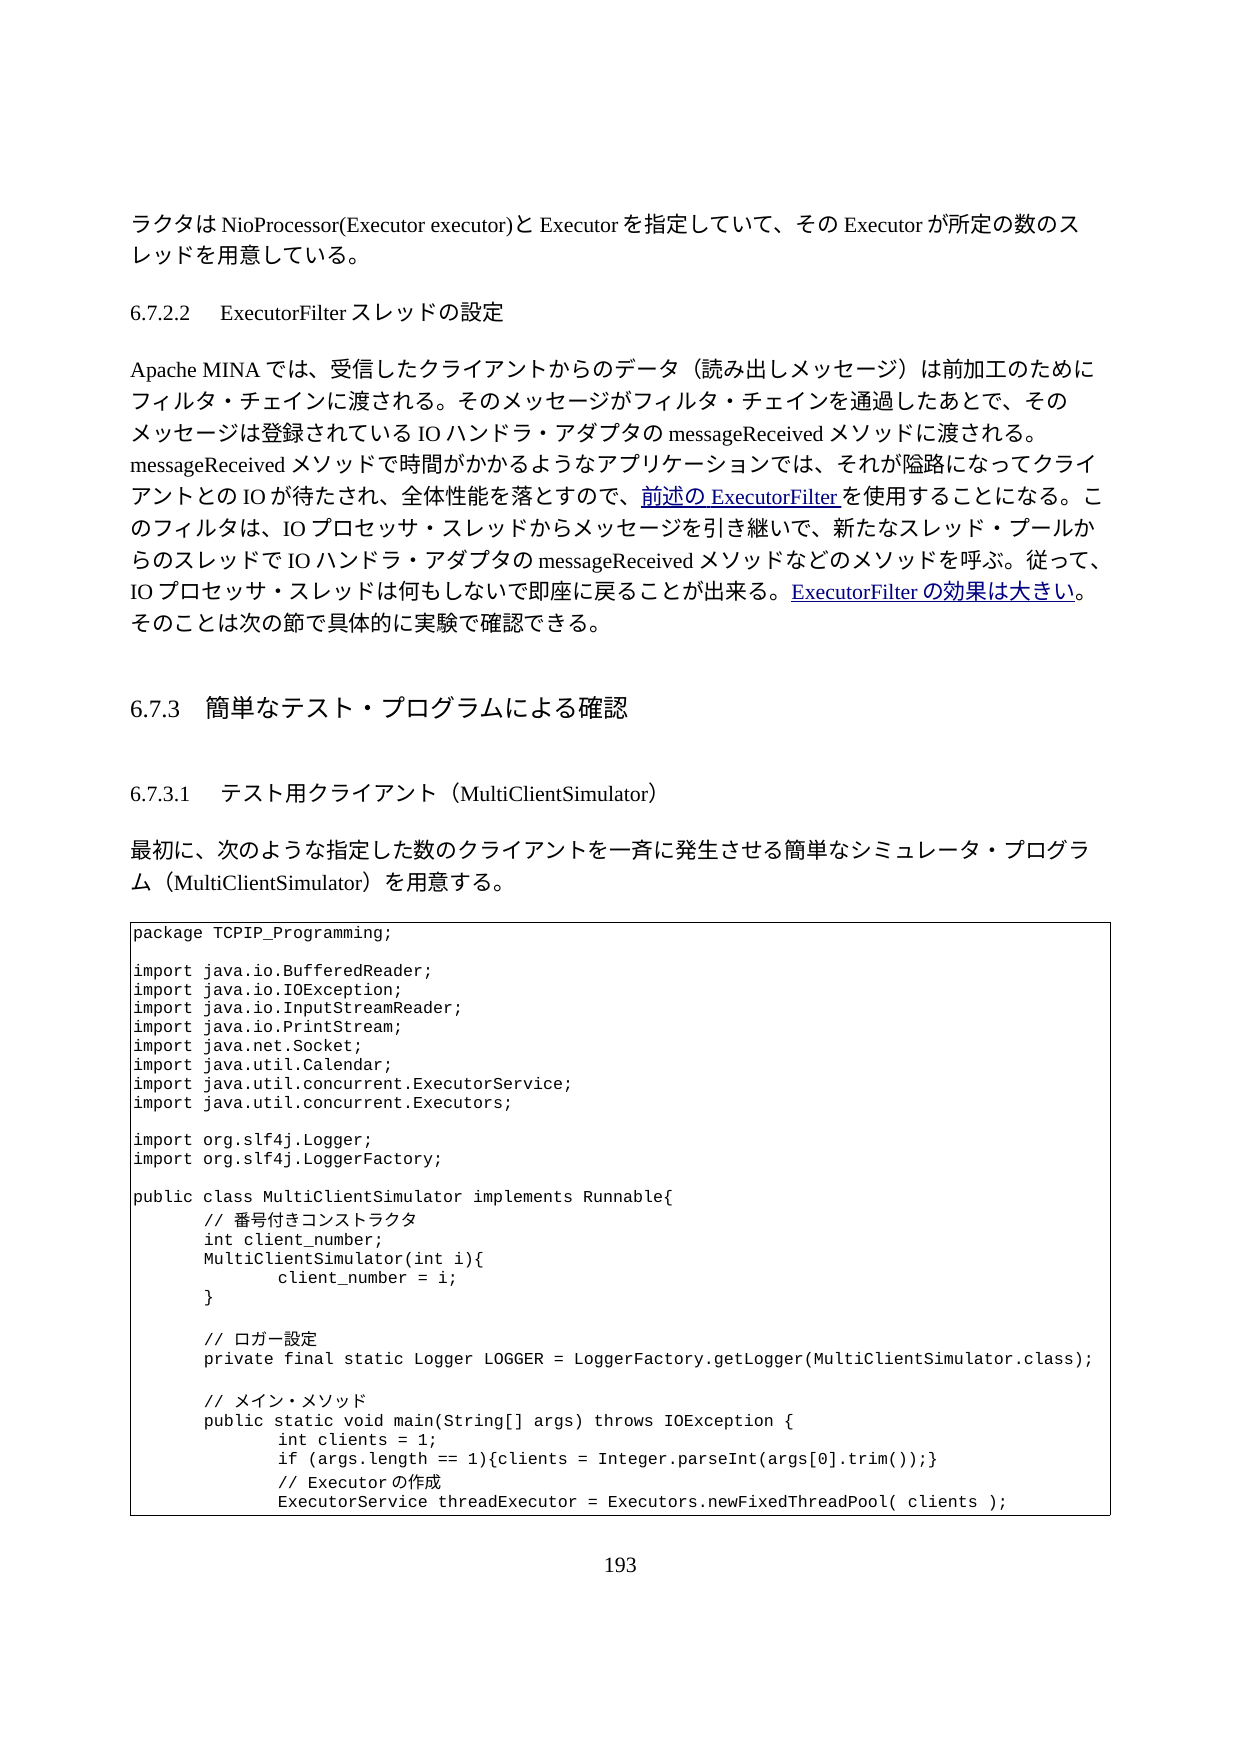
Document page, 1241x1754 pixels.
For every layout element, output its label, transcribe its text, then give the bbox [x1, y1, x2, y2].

text package TCPIP_Programming; [131, 923, 1110, 943]
text MultiClientSimulator(int i){ [131, 1248, 1110, 1266]
text import org.slf4j.Logger; [131, 1129, 1110, 1148]
subtitle ExecutorFilterスレッドの設定 [130, 295, 1110, 327]
text int clients = 1; [131, 1428, 1110, 1447]
text // ロガー設定 [131, 1323, 1110, 1347]
text import java.util.concurrent.ExecutorService; [131, 1072, 1110, 1091]
text int client_number; [131, 1229, 1110, 1248]
text import java.io.InputStreamReader; [131, 997, 1110, 1019]
text import java.io.PrintStream; [131, 1016, 1110, 1035]
subtitle テスト用クライアント（MultiClientSimulator） [130, 776, 1110, 807]
text private final static Logger LOGGER = LoggerFactory.getLogger(MultiClientSimulator.class); [131, 1347, 1110, 1369]
text ラクタはNioProcessor(Executor executor)とExecutorを指定していて、そのExecutorが所定の数のスレッドを用意している。 [130, 207, 1110, 270]
text import org.slf4j.LoggerFactory; [131, 1148, 1110, 1170]
text public static void main(String[] args) throws IOException { [131, 1409, 1110, 1428]
text import java.util.Calendar; [131, 1053, 1110, 1072]
text import java.util.concurrent.Executors; [131, 1091, 1110, 1113]
text } [131, 1285, 1110, 1307]
text if (args.length == 1){clients = Integer.parseInt(args[0].trim());} [131, 1447, 1110, 1466]
text // Executorの作成 [131, 1466, 1110, 1490]
text 最初に、次のような指定した数のクライアントを一斉に発生させる簡単なシミュレータ・プログラム（MultiClientSimulator）を用意する。 [130, 833, 1110, 896]
text import java.net.Socket; [131, 1035, 1110, 1053]
text public class MultiClientSimulator implements Runnable{ [131, 1186, 1110, 1204]
text ExecutorService threadExecutor = Executors.newFixedThreadPool( clients ); [131, 1490, 1110, 1515]
text // 番号付きコンストラクタ [131, 1204, 1110, 1229]
text import java.io.IOException; [131, 978, 1110, 997]
text client_number = i; [131, 1266, 1110, 1285]
text Apache MINAでは、受信したクライアントからのデータ（読み出しメッセージ）は前加工のためにフィルタ・チェインに渡される。そのメッセージがフィルタ・チェインを通過したあとで、そのメッセージは登録されているIOハンドラ・アダプタのmessageReceivedメソッドに渡される。messageReceivedメソッドで時間がかかるようなアプリケーションでは、それが隘路になってクライアントとのIOが待たされ、全体性能を落とすので、前述のExecutorFilterを使用することになる。このフィルタは、IOプロセッサ・スレッドからメッセージを引き継いで、新たなスレッド・プールからのスレッドでIOハンドラ・アダプタのmessageReceivedメソッドなどのメソッドを呼ぶ。従って、IOプロセッサ・スレッドは何もしないで即座に戻ることが出来る。ExecutorFilterの効果は大きい。そのことは次の節で具体的に実験で確認できる。 [130, 352, 1110, 638]
subtitle 簡単なテスト・プログラムによる確認 [130, 688, 1110, 724]
text import java.io.BufferedReader; [131, 959, 1110, 978]
text // メイン・メソッド [131, 1385, 1110, 1409]
